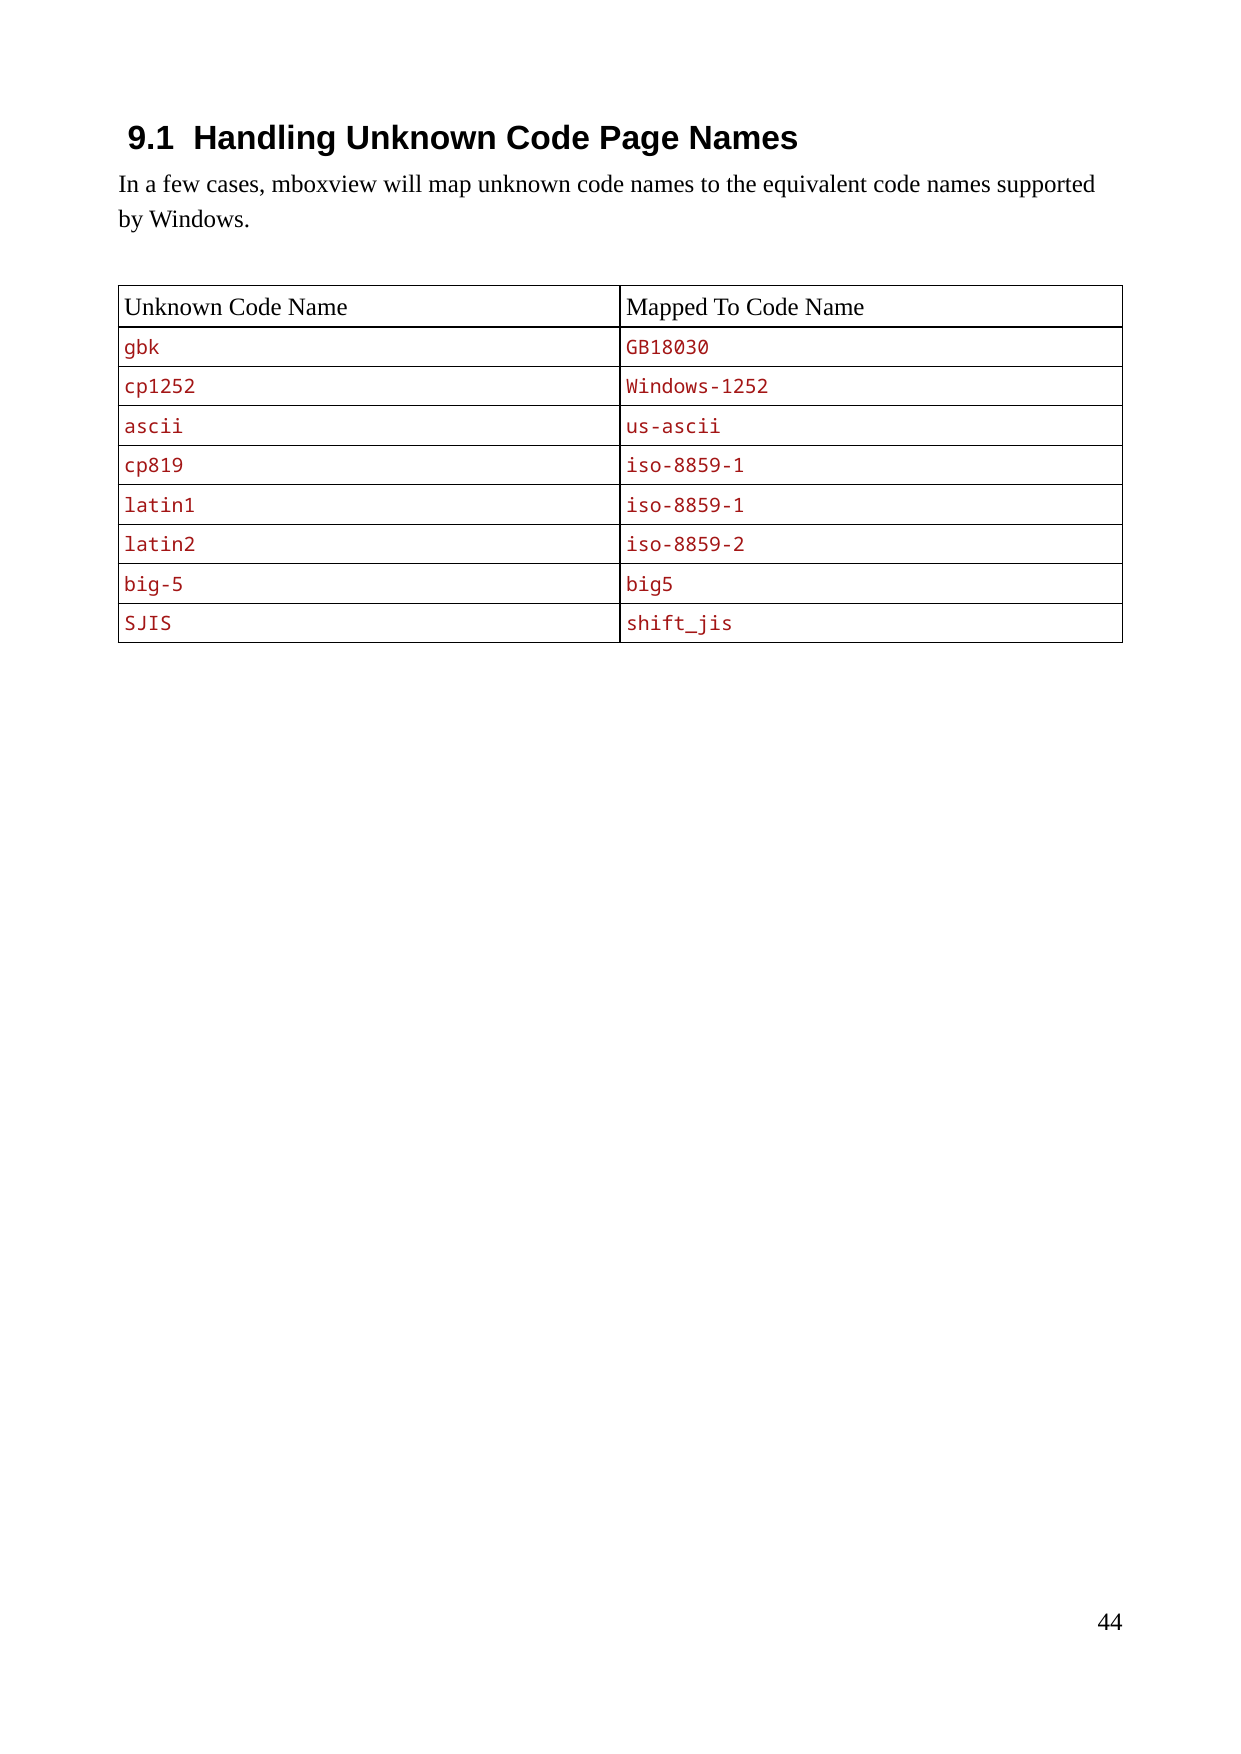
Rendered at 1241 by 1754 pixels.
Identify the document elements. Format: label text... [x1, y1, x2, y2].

text In a few cases, mboxview will map unknown code names to the equivalent code names supported by Windows. [118, 169, 1122, 232]
table_cell shift_jis [621, 604, 1122, 642]
table_cell us-ascii [621, 406, 1122, 445]
table_cell GB18030 [621, 328, 1122, 366]
table_cell cp819 [119, 446, 619, 484]
table_cell ascii [119, 406, 619, 445]
table_cell big5 [621, 564, 1122, 603]
table_cell SJIS [119, 604, 619, 642]
table_cell latin2 [119, 525, 619, 563]
table_cell cp1252 [119, 367, 619, 405]
table_cell iso-8859-1 [621, 446, 1122, 484]
table_cell latin1 [119, 485, 619, 524]
table_header Unknown Code Name [119, 286, 619, 326]
table_cell iso-8859-2 [621, 525, 1122, 563]
table_cell big-5 [119, 564, 619, 603]
table_cell iso-8859-1 [621, 485, 1122, 524]
subtitle Handling Unknown Code Page Names [118, 118, 1122, 157]
table_cell gbk [119, 328, 619, 366]
table_cell Windows-1252 [621, 367, 1122, 405]
table_header Mapped To Code Name [621, 286, 1122, 326]
